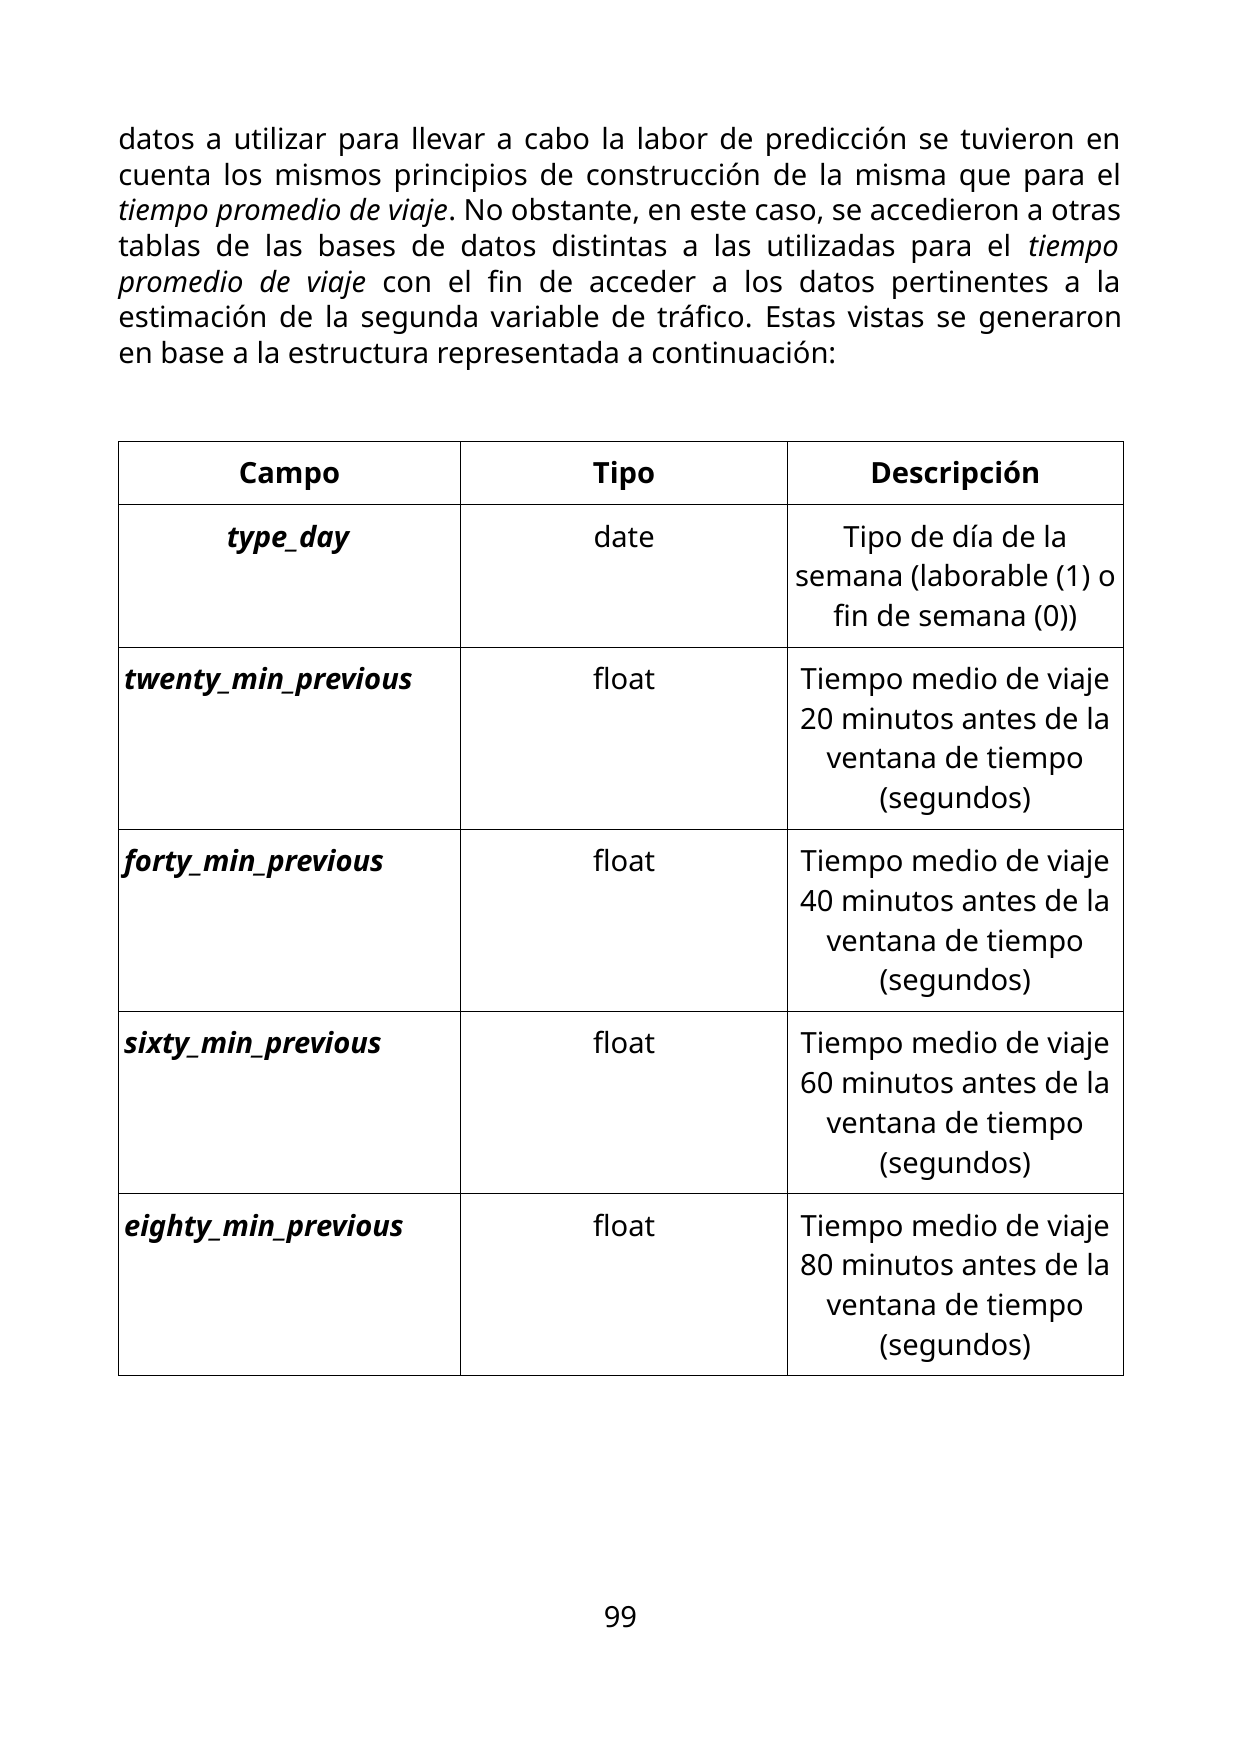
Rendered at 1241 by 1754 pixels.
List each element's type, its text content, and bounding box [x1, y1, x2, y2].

table_cell float [461, 1194, 787, 1375]
table_cell Tiempo medio de viaje 60 minutos antes de la ventana de tiempo (segundos) [788, 1012, 1123, 1193]
text datos a utilizar para llevar a cabo la labor de predicción se tuvieron en cuenta los mismos principios de construcción de la misma que para el tiempo promedio de viaje. No obstante, en este caso, se accedieron a otras tablas de las bases de datos distintas a las utilizadas para el tiempo promedio de viaje con el fin de acceder a los datos pertinentes a la estimación de la segunda variable de tráfico. Estas vistas se generaron en base a la estructura representada a continuación: [118, 118, 1122, 372]
table_cell Tiempo medio de viaje 80 minutos antes de la ventana de tiempo (segundos) [788, 1194, 1123, 1375]
table_cell Tiempo medio de viaje 20 minutos antes de la ventana de tiempo (segundos) [788, 648, 1123, 829]
table_cell Tiempo medio de viaje 40 minutos antes de la ventana de tiempo (segundos) [788, 830, 1123, 1011]
table_cell Tipo de día de la semana (laborable (1) o fin de semana (0)) [788, 505, 1123, 647]
table_cell twenty_min_previous [119, 648, 460, 829]
table_cell sixty_min_previous [119, 1012, 460, 1193]
table_cell float [461, 648, 787, 829]
table_cell date [461, 505, 787, 647]
table_header Campo [119, 442, 460, 504]
table_cell float [461, 1012, 787, 1193]
table_cell forty_min_previous [119, 830, 460, 1011]
table_cell eighty_min_previous [119, 1194, 460, 1375]
table_cell float [461, 830, 787, 1011]
table_header Descripción [788, 442, 1123, 504]
table_header Tipo [461, 442, 787, 504]
table_cell type_day [119, 505, 460, 647]
